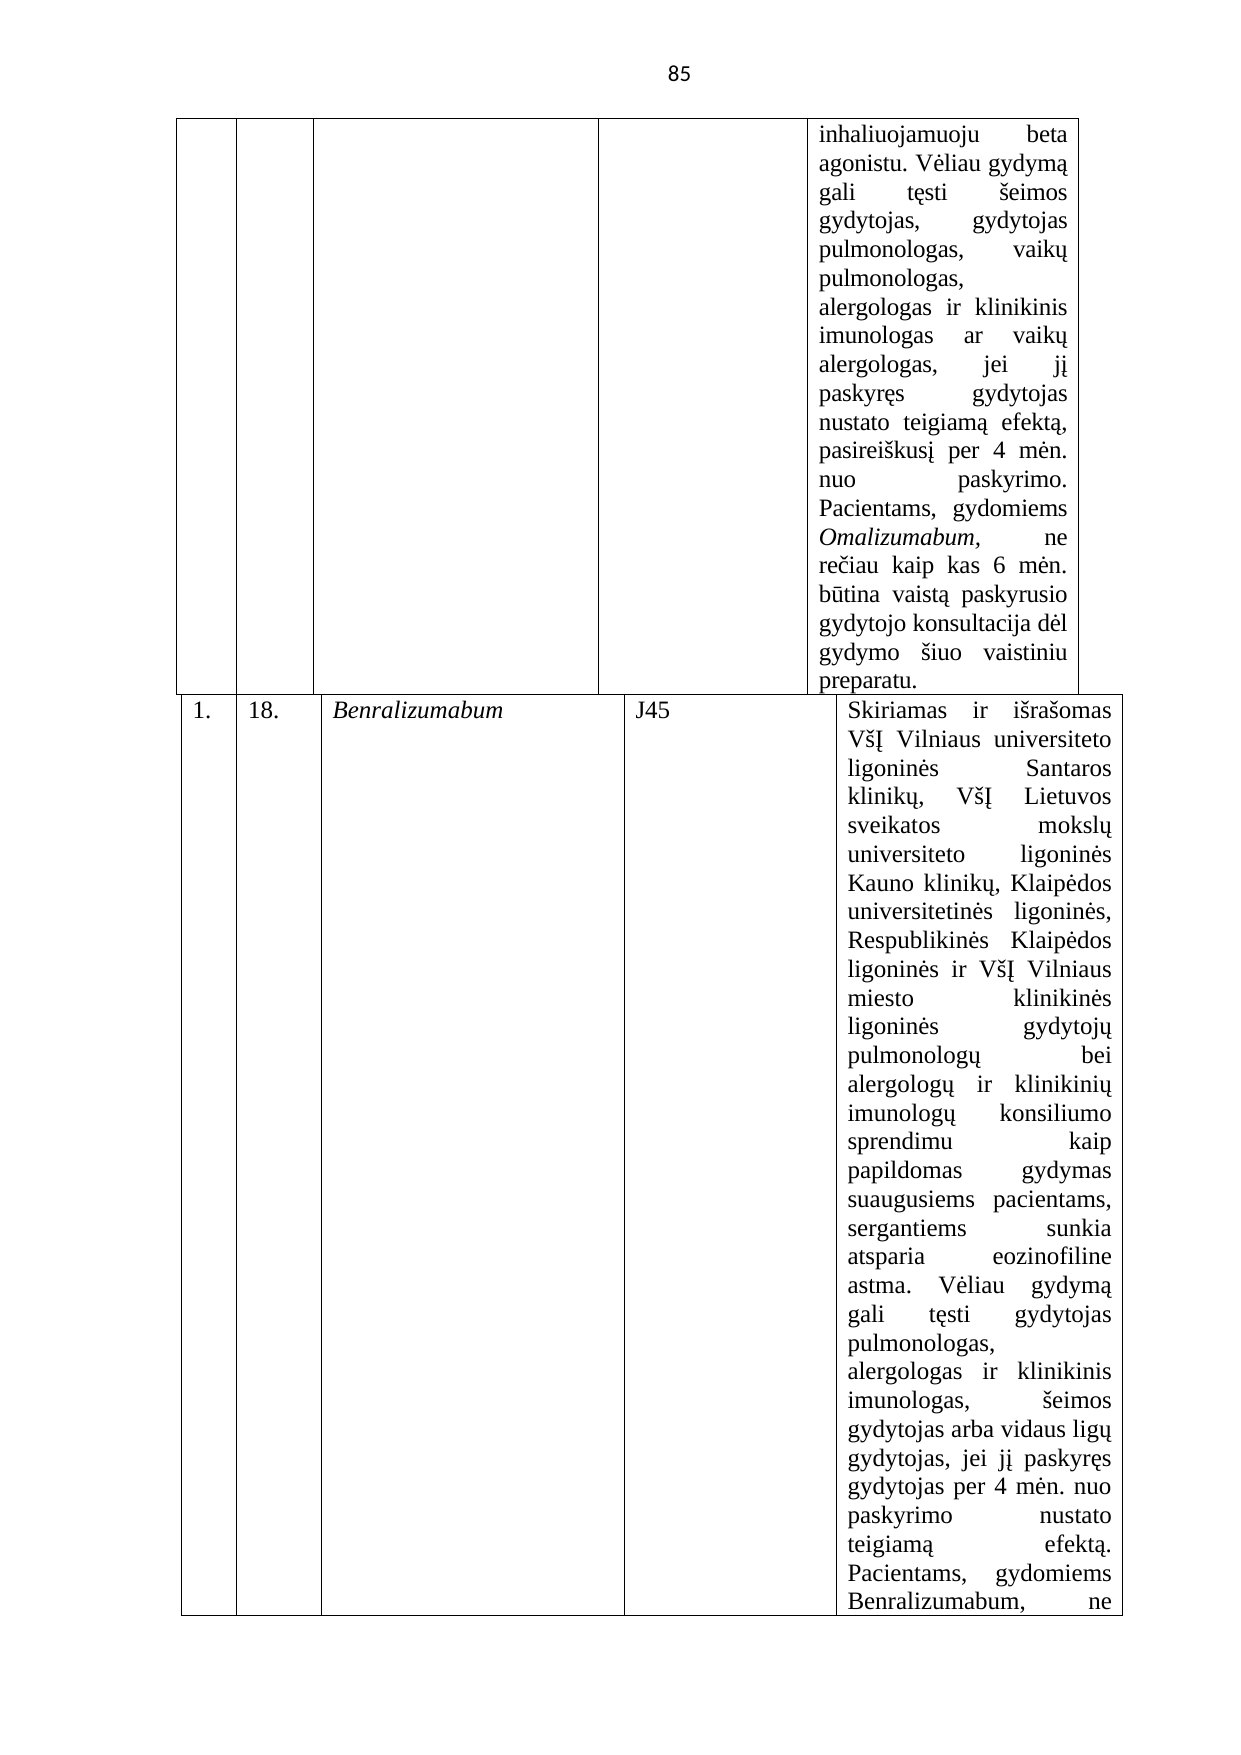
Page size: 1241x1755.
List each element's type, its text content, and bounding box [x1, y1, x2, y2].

table_cell [1099, 118, 1103, 694]
table_cell [1084, 118, 1088, 694]
table_cell [177, 695, 181, 1615]
table_cell Skiriamas ir išrašomas VšĮ Vilniaus universiteto ligoninės Santaros klinikų, VšĮ Lietuvos sveikatos mokslų universiteto ligoninės Kauno klinikų, Klaipėdos universitetinės ligoninės, Respublikinės Klaipėdos ligoninės ir VšĮ Vilniaus miesto klinikinės ligoninės gydytojų pulmonologų bei alergologų ir klinikinių imunologų konsiliumo sprendimu kaip papildomas gydymas suaugusiems pacientams, sergantiems sunkia atsparia eozinofiline astma. Vėliau gydymą gali tęsti gydytojas pulmonologas, alergologas ir klinikinis imunologas, šeimos gydytojas arba vidaus ligų gydytojas, jei jį paskyręs gydytojas per 4 mėn. nuo paskyrimo nustato teigiamą efektą. Pacientams, gydomiems Benralizumabum, ne [837, 695, 1122, 1615]
table_cell 18. [237, 695, 321, 1615]
table_cell [177, 119, 236, 694]
table_cell [314, 119, 598, 694]
table_cell [1079, 118, 1083, 694]
table_cell inhaliuojamuoju beta agonistu. Vėliau gydymą gali tęsti šeimos gydytojas, gydytojas pulmonologas, vaikų pulmonologas, alergologas ir klinikinis imunologas ar vaikų alergologas, jei jį paskyręs gydytojas nustato teigiamą efektą, pasireiškusį per 4 mėn. nuo paskyrimo. Pacientams, gydomiems Omalizumabum, ne rečiau kaip kas 6 mėn. būtina vaistą paskyrusio gydytojo konsultacija dėl gydymo šiuo vaistiniu preparatu. [808, 119, 1078, 694]
table_cell J45 [625, 695, 836, 1615]
table_cell 1. [182, 695, 236, 1615]
table_cell [1088, 118, 1093, 694]
table_cell Benralizumabum [322, 695, 624, 1615]
table_cell [599, 119, 807, 694]
table_cell [1109, 118, 1123, 694]
table_cell [1093, 118, 1099, 694]
table_cell [1103, 118, 1109, 694]
table_cell [237, 119, 313, 694]
